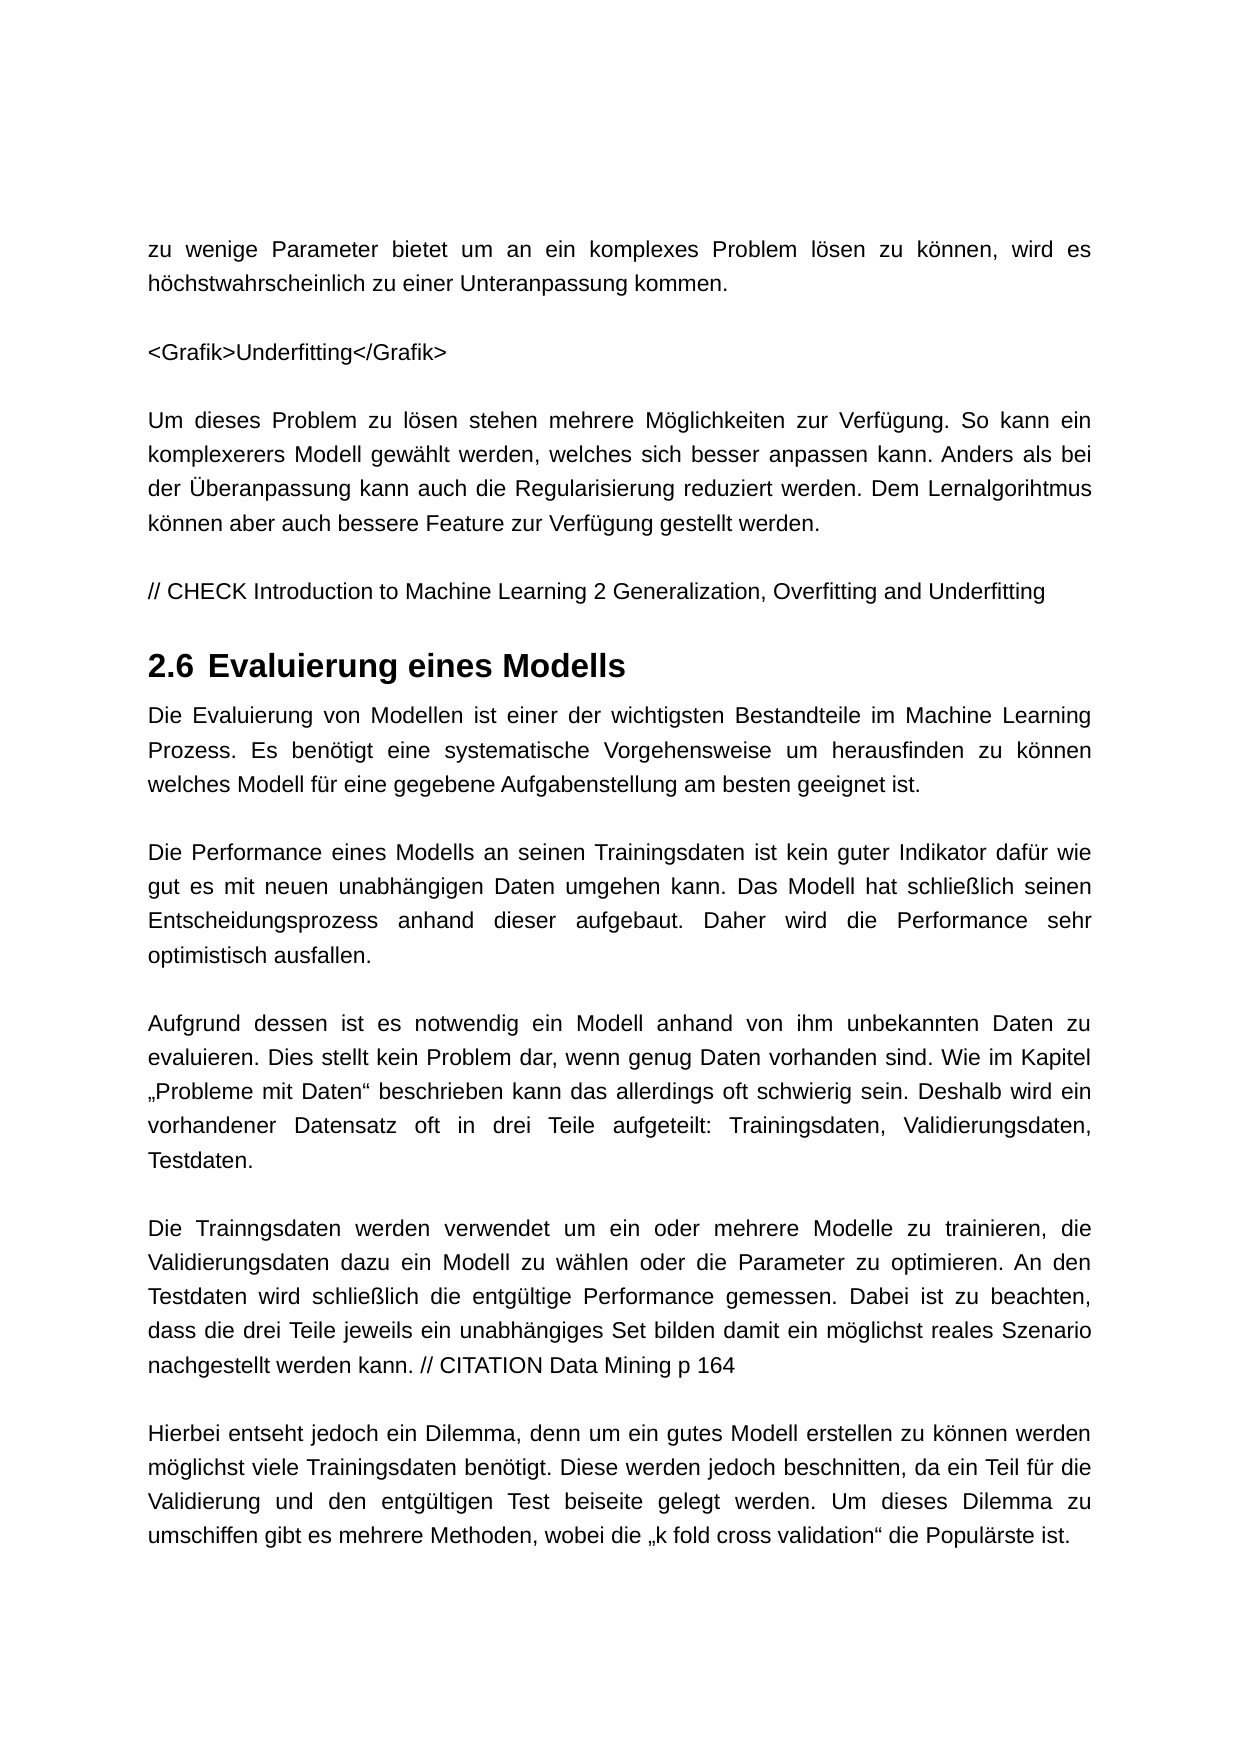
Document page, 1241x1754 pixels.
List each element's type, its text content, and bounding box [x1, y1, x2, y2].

text Die Trainngsdaten werden verwendet um ein oder mehrere Modelle zu trainieren, die Validierungsdaten dazu ein Modell zu wählen oder die Parameter zu optimieren. An den Testdaten wird schließlich die entgültige Performance gemessen. Dabei ist zu beachten, dass die drei Teile jeweils ein unabhängiges Set bilden damit ein möglichst reales Szenario nachgestellt werden kann. // CITATION Data Mining p 164 [148, 1215, 1092, 1378]
text zu wenige Parameter bietet um an ein komplexes Problem lösen zu können, wird es höchstwahrscheinlich zu einer Unteranpassung kommen. [148, 236, 1092, 297]
text // CHECK Introduction to Machine Learning 2 Generalization, Overfitting and Underfitting [148, 578, 1092, 604]
text Aufgrund dessen ist es notwendig ein Modell anhand von ihm unbekannten Daten zu evaluieren. Dies stellt kein Problem dar, wenn genug Daten vorhanden sind. Wie im Kapitel „Probleme mit Daten“ beschrieben kann das allerdings oft schwierig sein. Deshalb wird ein vorhandener Datensatz oft in drei Teile aufgeteilt: Trainingsdaten, Validierungsdaten, Testdaten. [148, 1010, 1092, 1173]
text Die Performance eines Modells an seinen Trainingsdaten ist kein guter Indikator dafür wie gut es mit neuen unabhängigen Daten umgehen kann. Das Modell hat schließlich seinen Entscheidungsprozess anhand dieser aufgebaut. Daher wird die Performance sehr optimistisch ausfallen. [148, 839, 1092, 968]
text Um dieses Problem zu lösen stehen mehrere Möglichkeiten zur Verfügung. So kann ein komplexerers Modell gewählt werden, welches sich besser anpassen kann. Anders als bei der Überanpassung kann auch die Regularisierung reduziert werden. Dem Lernalgorihtmus können aber auch bessere Feature zur Verfügung gestellt werden. [148, 407, 1092, 536]
subtitle Evaluierung eines Modells [148, 646, 1092, 685]
text Die Evaluierung von Modellen ist einer der wichtigsten Bestandteile im Machine Learning Prozess. Es benötigt eine systematische Vorgehensweise um herausfinden zu können welches Modell für eine gegebene Aufgabenstellung am besten geeignet ist. [148, 702, 1092, 797]
text Hierbei entseht jedoch ein Dilemma, denn um ein gutes Modell erstellen zu können werden möglichst viele Trainingsdaten benötigt. Diese werden jedoch beschnitten, da ein Teil für die Validierung und den entgültigen Test beiseite gelegt werden. Um dieses Dilemma zu umschiffen gibt es mehrere Methoden, wobei die „k fold cross validation“ die Populärste ist. [148, 1420, 1092, 1549]
text <Grafik>Underfitting</Grafik> [148, 339, 1092, 365]
